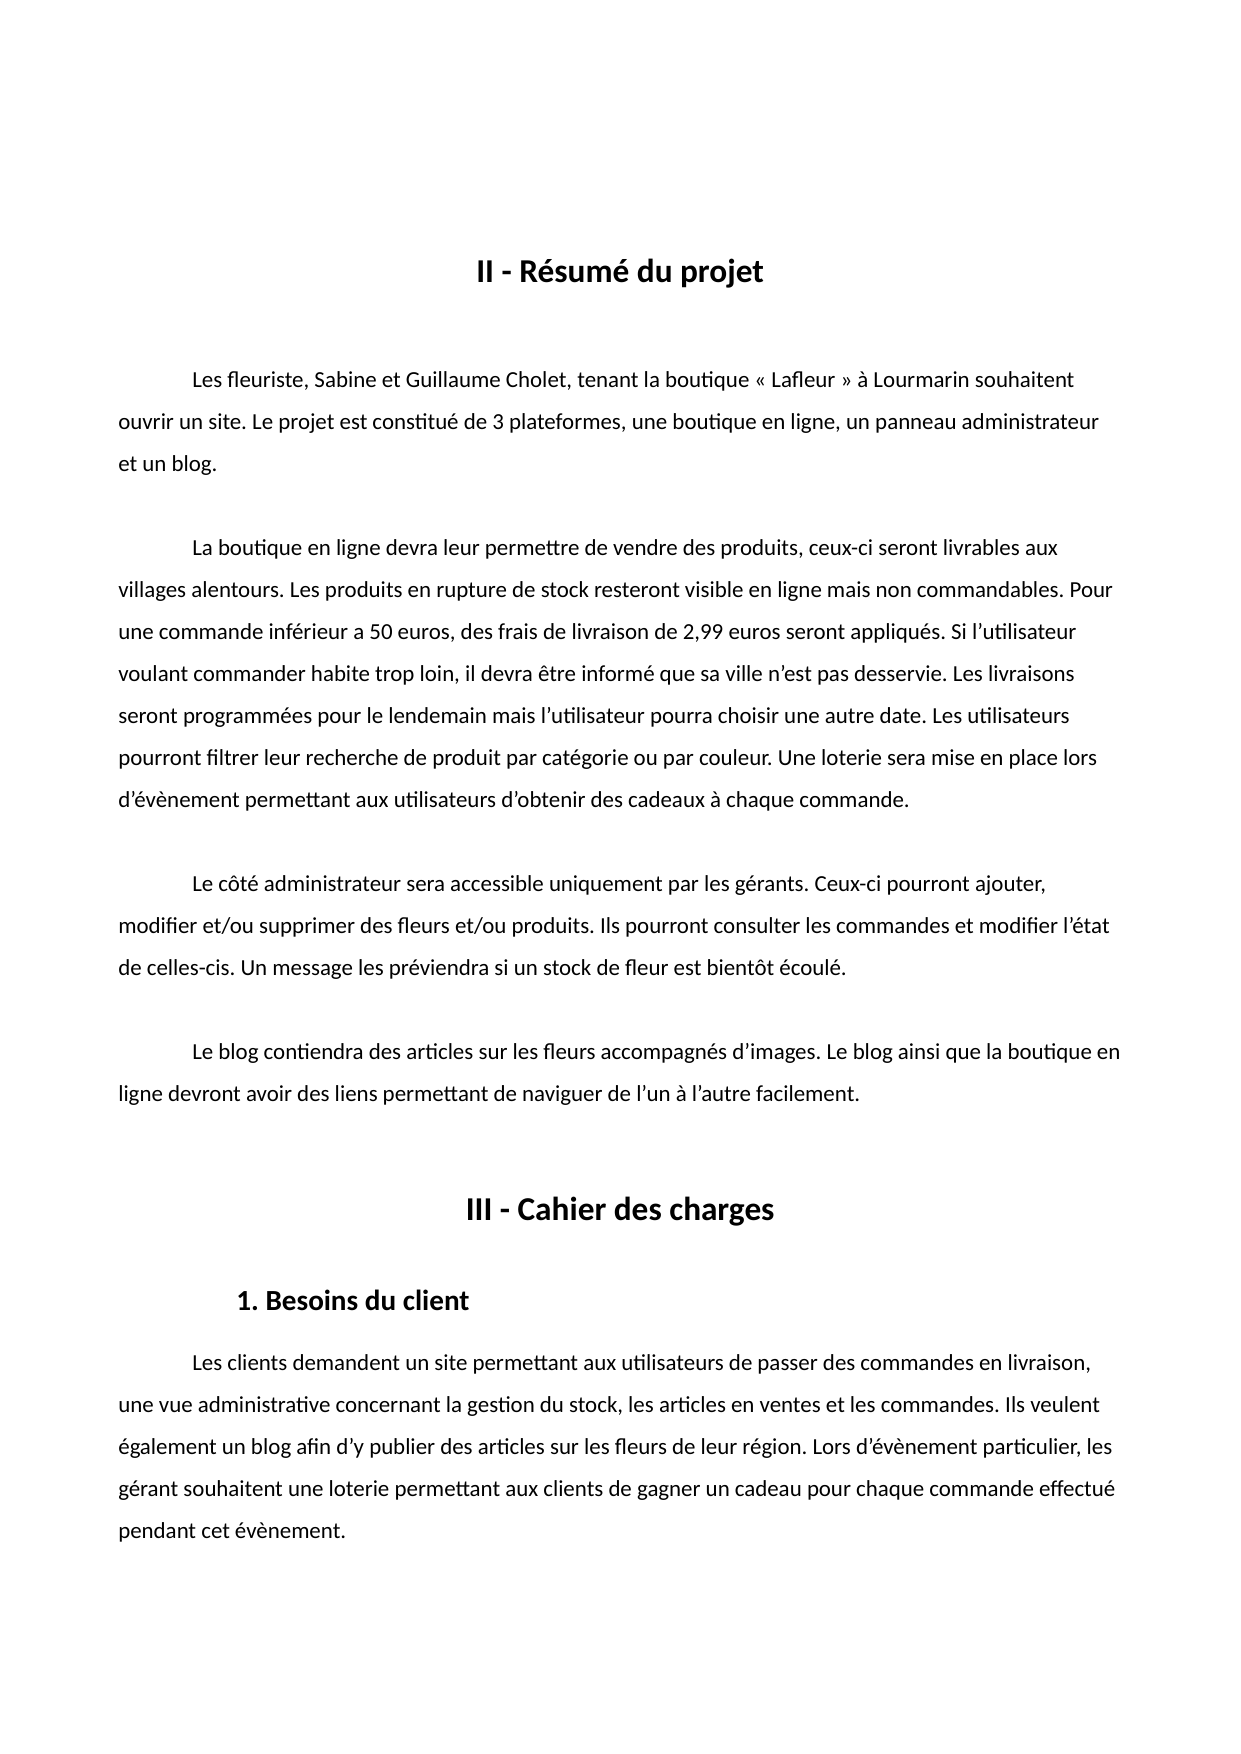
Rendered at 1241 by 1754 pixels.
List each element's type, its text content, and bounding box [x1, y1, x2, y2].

text Les clients demandent un site permettant aux utilisateurs de passer des commandes en livraison, une vue administrative concernant la gestion du stock, les articles en ventes et les commandes. Ils veulent également un blog afin d’y publier des articles sur les fleurs de leur région. Lors d’évènement particulier, les gérant souhaitent une loterie permettant aux clients de gagner un cadeau pour chaque commande effectué pendant cet évènement. [118, 1348, 1122, 1544]
subtitle Besoins du client [236, 1282, 1122, 1318]
subtitle Cahier des charges [118, 1188, 1122, 1229]
subtitle Résumé du projet [118, 250, 1122, 291]
text La boutique en ligne devra leur permettre de vendre des produits, ceux-ci seront livrables aux villages alentours. Les produits en rupture de stock resteront visible en ligne mais non commandables. Pour une commande inférieur a 50 euros, des frais de livraison de 2,99 euros seront appliqués. Si l’utilisateur voulant commander habite trop loin, il devra être informé que sa ville n’est pas desservie. Les livraisons seront programmées pour le lendemain mais l’utilisateur pourra choisir une autre date. Les utilisateurs pourront filtrer leur recherche de produit par catégorie ou par couleur. Une loterie sera mise en place lors d’évènement permettant aux utilisateurs d’obtenir des cadeaux à chaque commande. [118, 533, 1122, 813]
text Le blog contiendra des articles sur les fleurs accompagnés d’images. Le blog ainsi que la boutique en ligne devront avoir des liens permettant de naviguer de l’un à l’autre facilement. [118, 1037, 1122, 1107]
text Le côté administrateur sera accessible uniquement par les gérants. Ceux-ci pourront ajouter, modifier et/ou supprimer des fleurs et/ou produits. Ils pourront consulter les commandes et modifier l’état de celles-cis. Un message les préviendra si un stock de fleur est bientôt écoulé. [118, 869, 1122, 981]
text Les fleuriste, Sabine et Guillaume Cholet, tenant la boutique « Lafleur » à Lourmarin souhaitent ouvrir un site. Le projet est constitué de 3 plateformes, une boutique en ligne, un panneau administrateur et un blog. [118, 366, 1122, 477]
